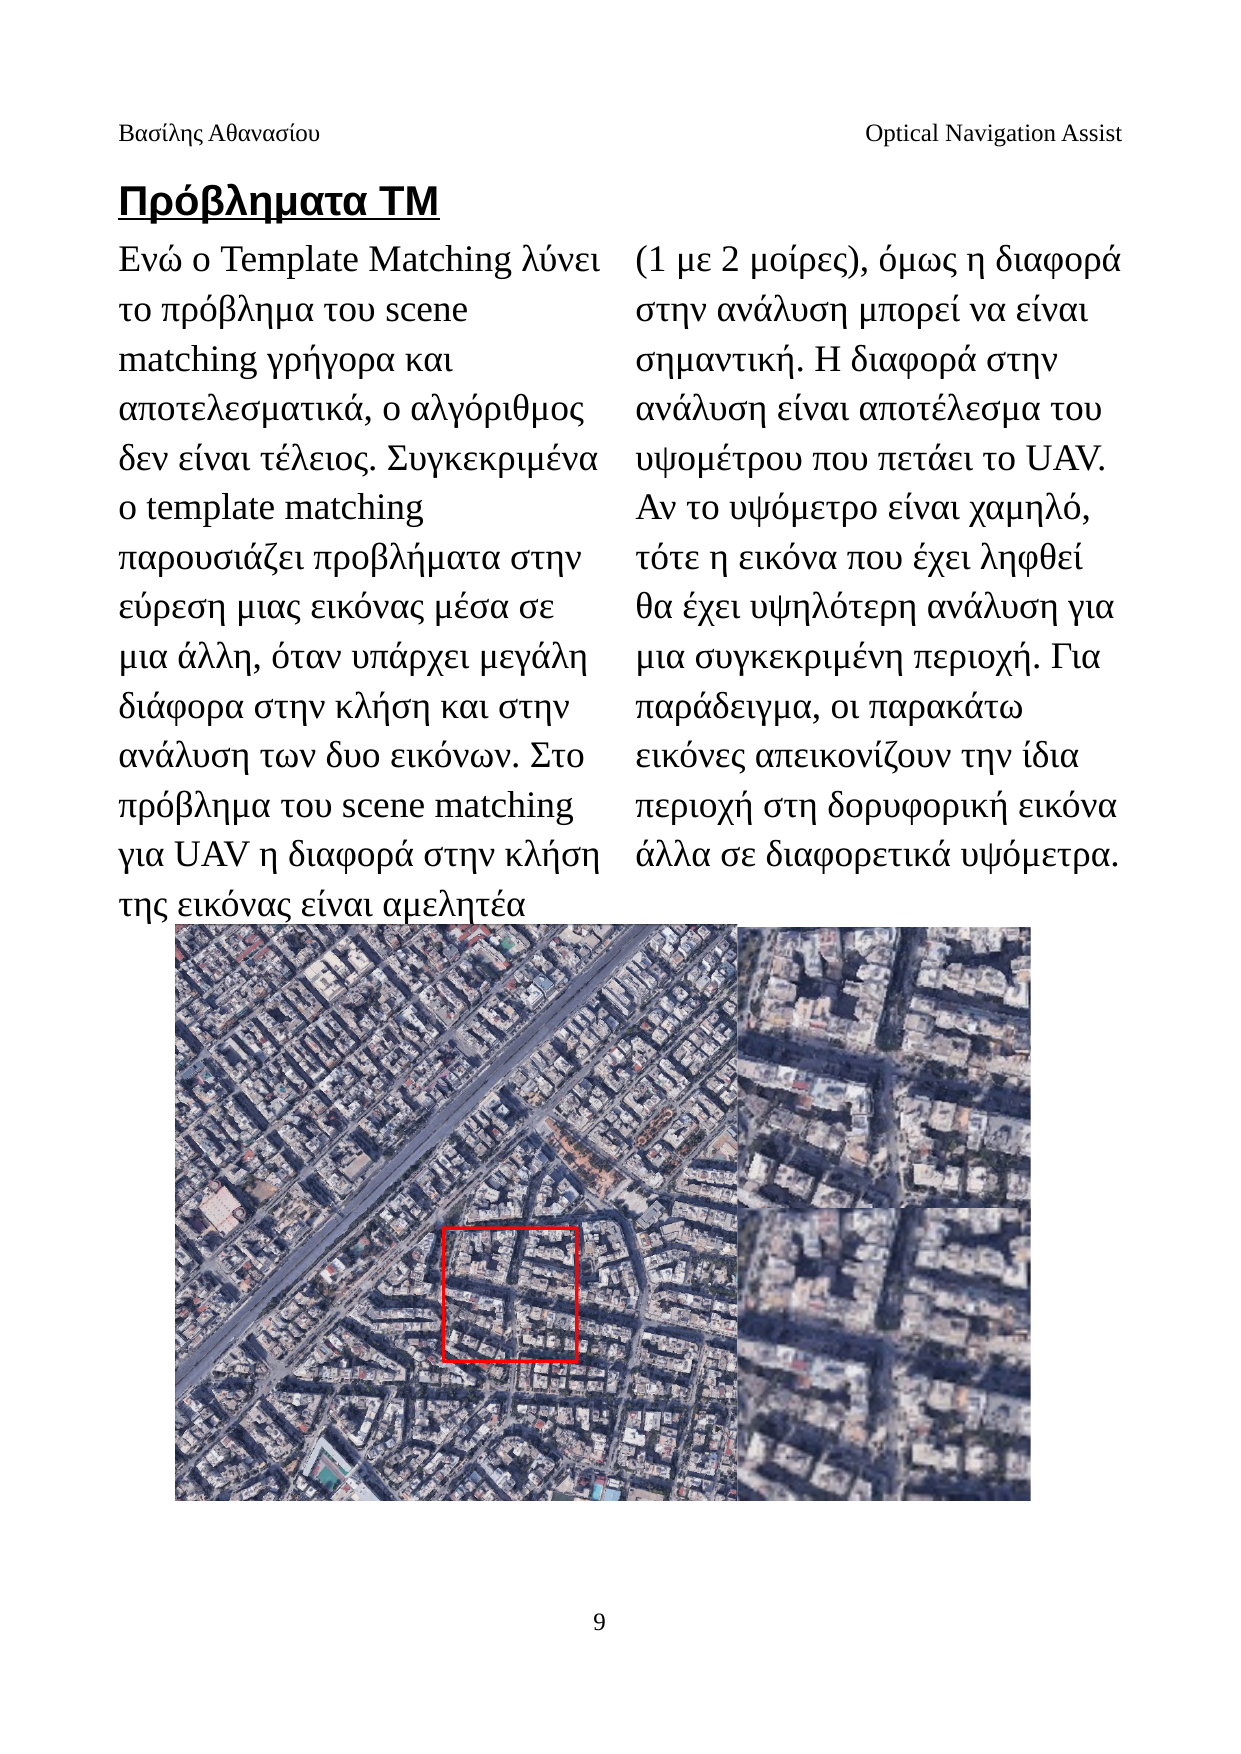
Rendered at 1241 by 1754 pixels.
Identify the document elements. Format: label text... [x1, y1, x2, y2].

picture [175, 924, 1031, 1501]
text (1 με 2 μοίρες), όμως η διαφορά στην ανάλυση μπορεί να είναι σημαντική. Η διαφορά στην ανάλυση είναι αποτέλεσμα του υψομέτρου που πετάει το UAV. Αν το υψόμετρο είναι χαμηλό, τότε η εικόνα που έχει ληφθεί θα έχει υψηλότερη ανάλυση για μια συγκεκριμένη περιοχή. Για παράδειγμα, οι παρακάτω εικόνες απεικονίζουν την ίδια περιοχή στη δορυφορική εικόνα άλλα σε διαφορετικά υψόμετρα. [635, 237, 1122, 875]
subtitle Πρόβληματα TM [118, 176, 1122, 224]
text Ενώ ο Template Matching λύνει το πρόβλημα του scene matching γρήγορα και αποτελεσματικά, ο αλγόριθμος δεν είναι τέλειος. Συγκεκριμένα ο template matching παρουσιάζει προβλήματα στην εύρεση μιας εικόνας μέσα σε μια άλλη, όταν υπάρχει μεγάλη διάφορα στην κλήση και στην ανάλυση των δυο εικόνων. Στο πρόβλημα του scene matching για UAV η διαφορά στην κλήση της εικόνας είναι αμελητέα [118, 237, 605, 924]
